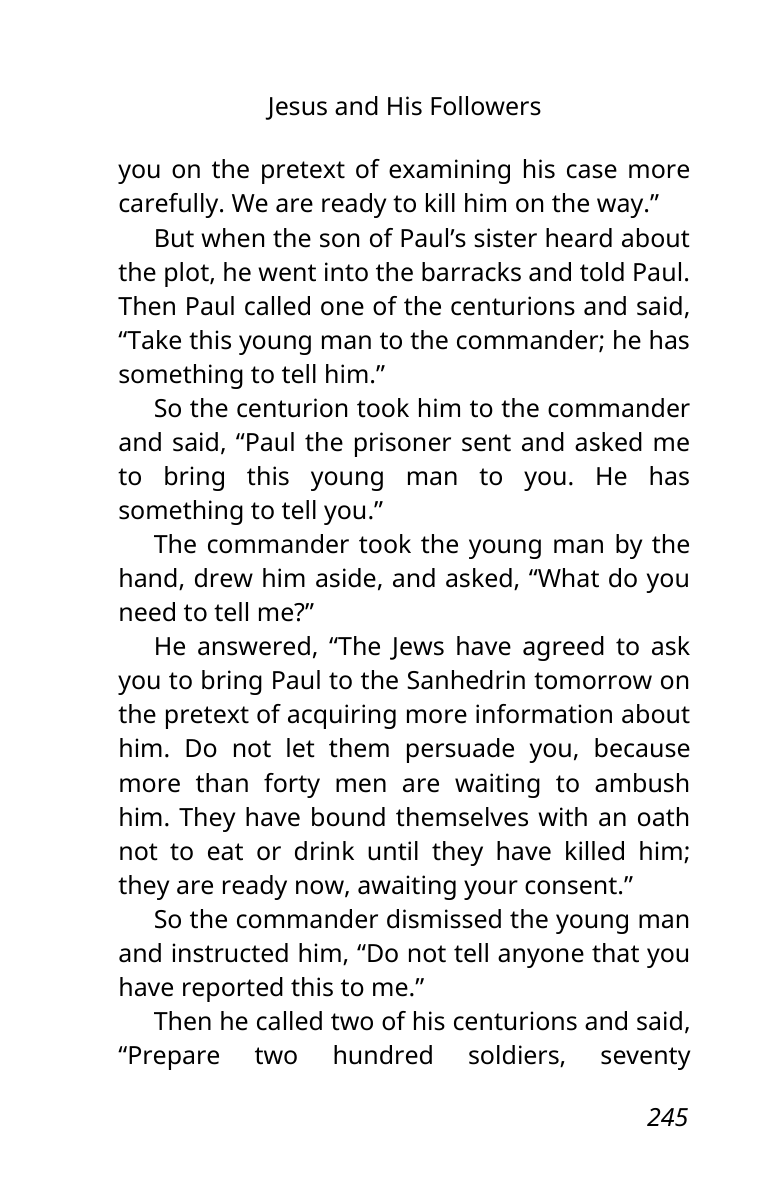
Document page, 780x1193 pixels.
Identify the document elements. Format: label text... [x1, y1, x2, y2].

text The commander took the young man by the hand, drew him aside, and asked, “What do you need to tell me?” [118, 527, 691, 629]
text But when the son of Paul’s sister heard about the plot, he went into the barracks and told Paul. Then Paul called one of the centurions and said, “Take this young man to the commander; he has something to tell him.” [118, 220, 691, 391]
text He answered, “The Jews have agreed to ask you to bring Paul to the Sanhedrin tomorrow on the pretext of acquiring more information about him. Do not let them persuade you, because more than forty men are waiting to ambush him. They have bound themselves with an oath not to eat or drink until they have killed him; they are ready now, awaiting your consent.” [118, 629, 691, 901]
text Then he called two of his centurions and said, “Prepare two hundred soldiers, seventy [118, 1004, 691, 1072]
text So the commander dismissed the young man and instructed him, “Do not tell anyone that you have reported this to me.” [118, 901, 691, 1004]
text you on the pretext of examining his case more carefully. We are ready to kill him on the way.” [118, 152, 691, 220]
text So the centurion took him to the commander and said, “Paul the prisoner sent and asked me to bring this young man to you. He has something to tell you.” [118, 391, 691, 527]
